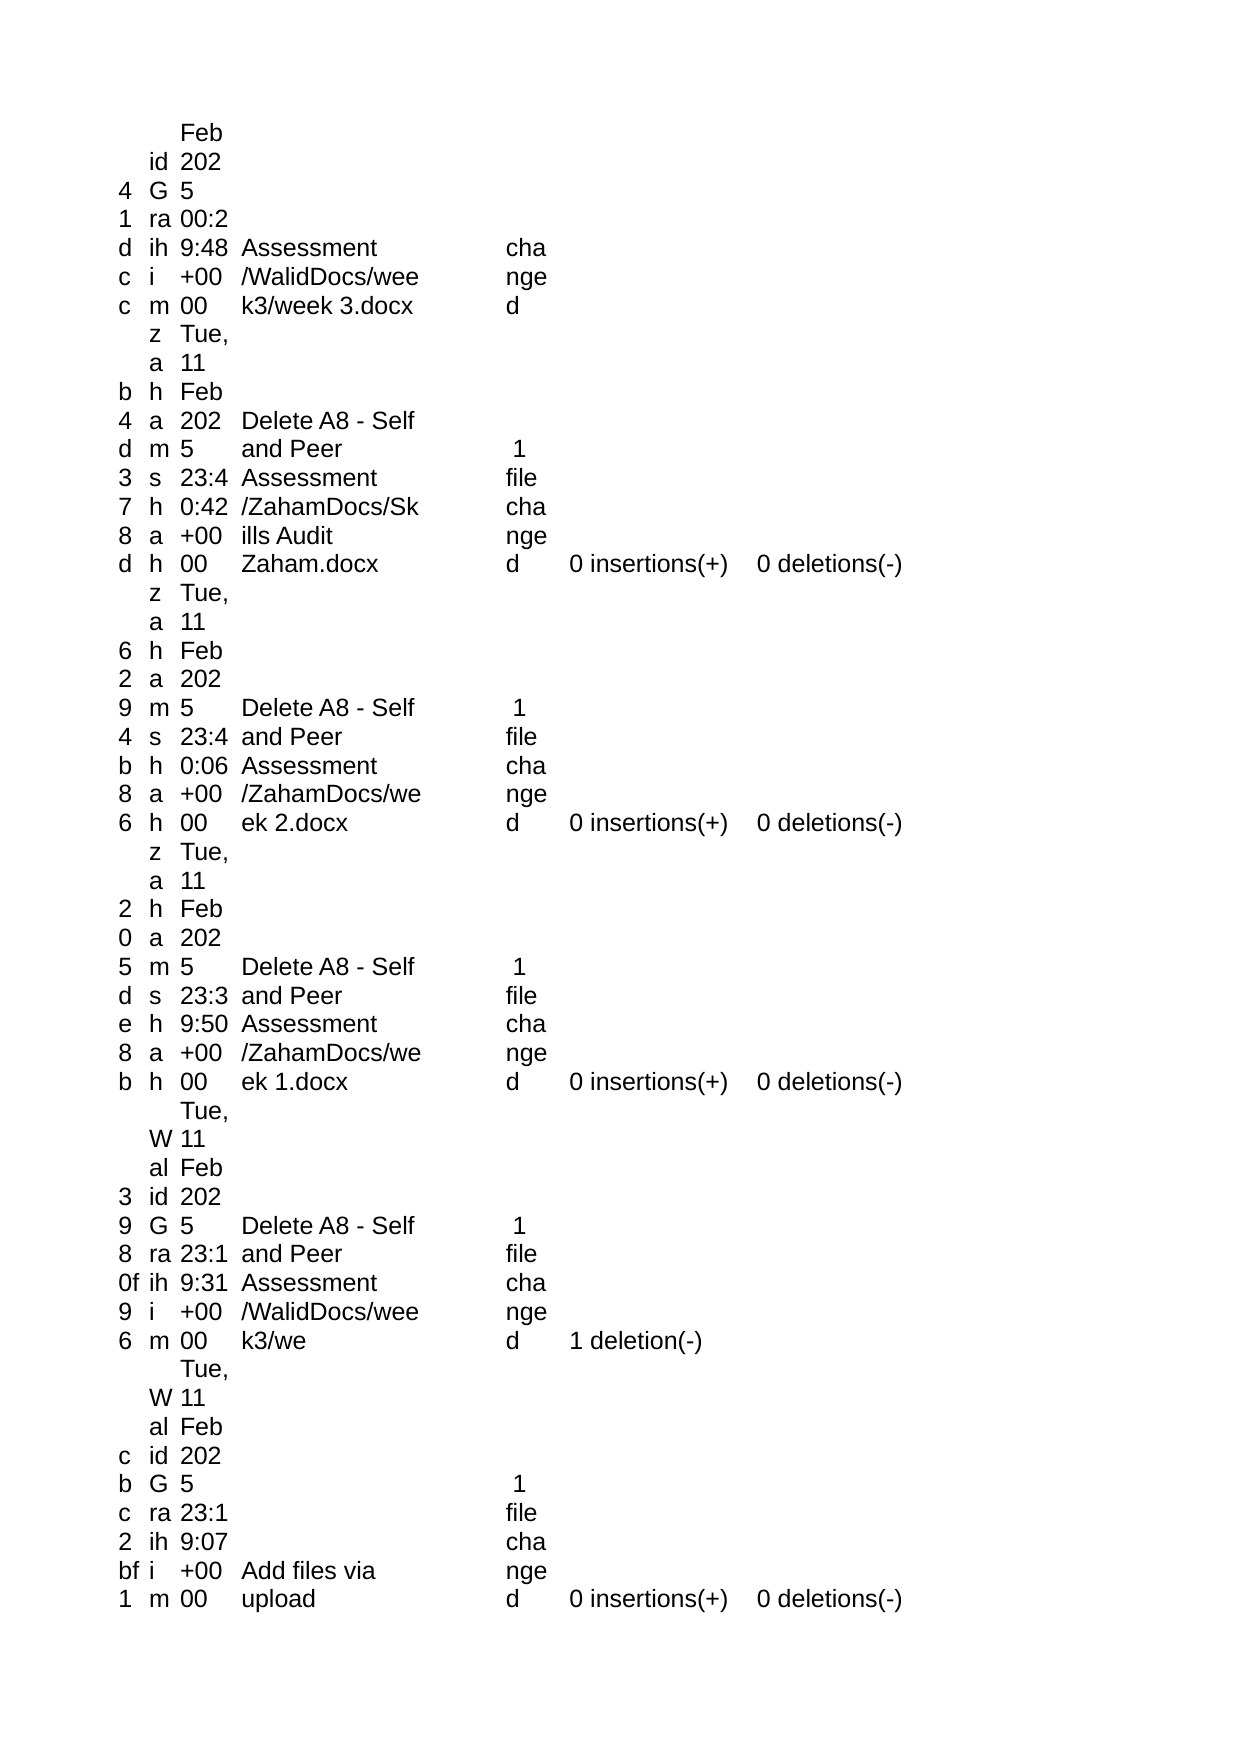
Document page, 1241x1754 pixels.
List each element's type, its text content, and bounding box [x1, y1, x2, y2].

table_cell Tue, 11 Feb 2025 23:19:31 +0000 [177, 1096, 238, 1354]
table_cell [999, 578, 1035, 837]
table_cell [999, 1354, 1035, 1613]
table_cell [426, 1354, 502, 1613]
table_cell Tue, 11 Feb 2025 23:40:42 +0000 [177, 319, 238, 578]
table_cell 1 file changed [503, 578, 559, 837]
table_cell 0 deletions(-) [747, 319, 942, 578]
table_cell [747, 1096, 942, 1354]
table_cell zahamshah [146, 578, 177, 837]
table_cell [1064, 837, 1092, 1096]
table_cell [1064, 319, 1092, 578]
table_cell [1093, 578, 1119, 837]
table_cell [1064, 118, 1092, 319]
table_cell [1035, 578, 1064, 837]
table_cell [942, 837, 999, 1096]
table_cell 0 insertions(+) [559, 837, 747, 1096]
table_cell 41dcc [115, 118, 146, 319]
table_cell Add files via upload [238, 1354, 426, 1613]
table_cell changed [503, 118, 559, 319]
table_cell [999, 319, 1035, 578]
table_cell [426, 837, 502, 1096]
table_cell Assessment /WalidDocs/week3/week 3.docx [238, 118, 426, 319]
table_cell Delete A8 - Self and Peer Assessment /ZahamDocs/Skills Audit Zaham.docx [238, 319, 426, 578]
table_cell [1035, 1096, 1064, 1354]
table_cell cbc2bf1 [115, 1354, 146, 1613]
table_cell Delete A8 - Self and Peer Assessment /ZahamDocs/week 2.docx [238, 578, 426, 837]
table_cell [426, 1096, 502, 1354]
table_cell Walid Graihim [146, 1354, 177, 1613]
table_cell Walid Graihim [146, 1096, 177, 1354]
table_cell zahamshah [146, 319, 177, 578]
table_cell 0 insertions(+) [559, 1354, 747, 1613]
table_cell Tue, 11 Feb 2025 23:19:07 +0000 [177, 1354, 238, 1613]
table_cell [942, 578, 999, 837]
table_cell [426, 319, 502, 578]
table_cell 0 deletions(-) [747, 837, 942, 1096]
table_cell [942, 1354, 999, 1613]
table_cell [942, 118, 999, 319]
table_cell [999, 118, 1035, 319]
table_cell [1035, 319, 1064, 578]
table_cell Delete A8 - Self and Peer Assessment /ZahamDocs/week 1.docx [238, 837, 426, 1096]
table_cell [559, 118, 747, 319]
table_cell 1 file changed [503, 319, 559, 578]
table_cell 1 deletion(-) [559, 1096, 747, 1354]
table_cell 205de8b [115, 837, 146, 1096]
table_cell 0 deletions(-) [747, 1354, 942, 1613]
table_cell [942, 319, 999, 578]
table_cell [1035, 1354, 1064, 1613]
table_cell 1 file changed [503, 837, 559, 1096]
table_cell [426, 118, 502, 319]
table_cell [1093, 837, 1119, 1096]
table_cell [1064, 578, 1092, 837]
table_cell Delete A8 - Self and Peer Assessment /WalidDocs/week3/we [238, 1096, 426, 1354]
table_cell [942, 1096, 999, 1354]
table_cell 0 insertions(+) [559, 578, 747, 837]
table_cell 3980f96 [115, 1096, 146, 1354]
table_cell Feb 2025 00:29:48 +0000 [177, 118, 238, 319]
table_cell [1064, 1096, 1092, 1354]
table_cell id Graihim [146, 118, 177, 319]
table_cell [1093, 118, 1119, 319]
table_cell Tue, 11 Feb 2025 23:39:50 +0000 [177, 837, 238, 1096]
table_cell [1093, 1354, 1119, 1613]
table_cell 1 file changed [503, 1354, 559, 1613]
table_cell [1093, 319, 1119, 578]
table_cell 6294b86 [115, 578, 146, 837]
table_cell 0 deletions(-) [747, 578, 942, 837]
table_cell [999, 837, 1035, 1096]
table_cell 1 file changed [503, 1096, 559, 1354]
table_cell [999, 1096, 1035, 1354]
table_cell Tue, 11 Feb 2025 23:40:06 +0000 [177, 578, 238, 837]
table_cell [1064, 1354, 1092, 1613]
table_cell [747, 118, 942, 319]
table_cell zahamshah [146, 837, 177, 1096]
table_cell [1093, 1096, 1119, 1354]
table_cell [1035, 837, 1064, 1096]
table_cell [426, 578, 502, 837]
table_cell b4d378d [115, 319, 146, 578]
table_cell 0 insertions(+) [559, 319, 747, 578]
table_cell [1035, 118, 1064, 319]
